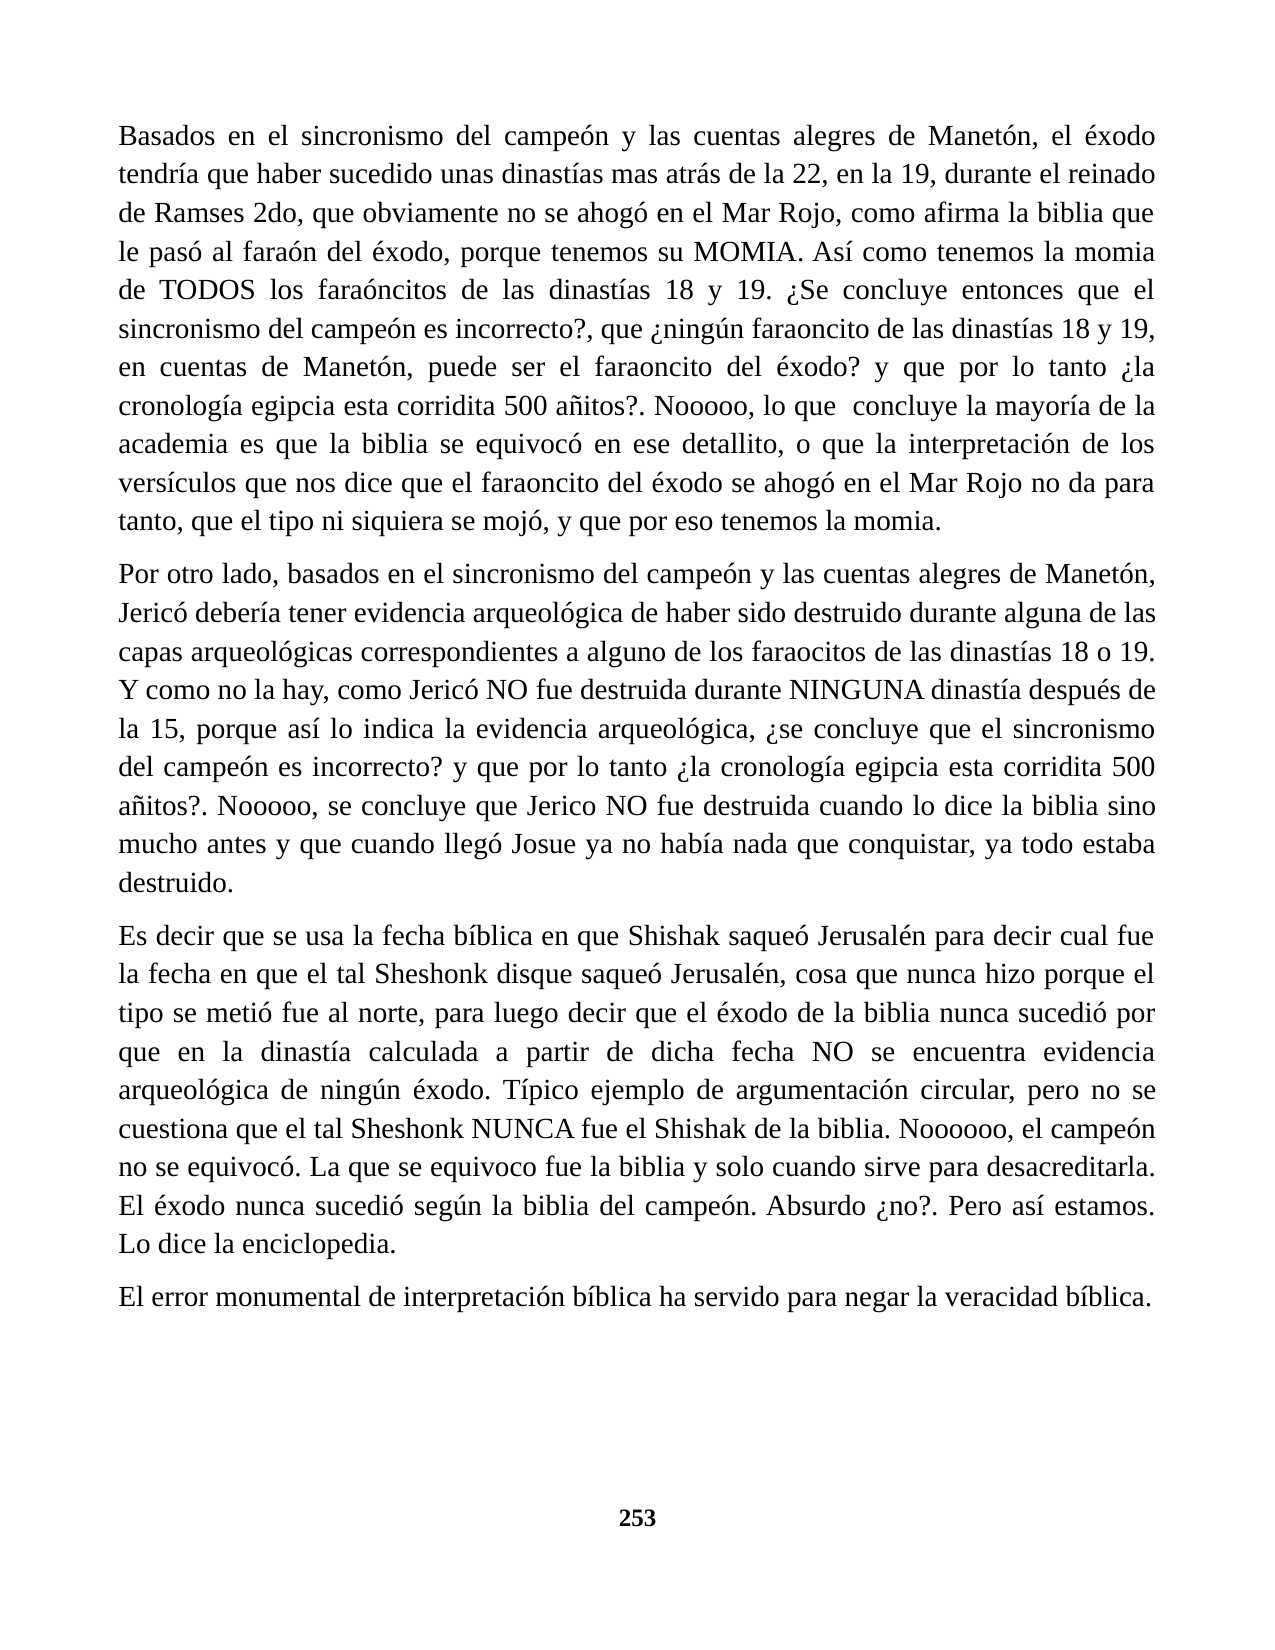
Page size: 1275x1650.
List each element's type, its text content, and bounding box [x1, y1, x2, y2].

text Es decir que se usa la fecha bíblica en que Shishak saqueó Jerusalén para decir cual fue la fecha en que el tal Sheshonk disque saqueó Jerusalén, cosa que nunca hizo porque el tipo se metió fue al norte, para luego decir que el éxodo de la biblia nunca sucedió por que en la dinastía calculada a partir de dicha fecha NO se encuentra evidencia arqueológica de ningún éxodo. Típico ejemplo de argumentación circular, pero no se cuestiona que el tal Sheshonk NUNCA fue el Shishak de la biblia. Noooooo, el campeón no se equivocó. La que se equivoco fue la biblia y solo cuando sirve para desacreditarla. El éxodo nunca sucedió según la biblia del campeón. Absurdo ¿no?. Pero así estamos. Lo dice la enciclopedia. [118, 918, 1157, 1260]
text Basados en el sincronismo del campeón y las cuentas alegres de Manetón, el éxodo tendría que haber sucedido unas dinastías mas atrás de la 22, en la 19, durante el reinado de Ramses 2do, que obviamente no se ahogó en el Mar Rojo, como afirma la biblia que le pasó al faraón del éxodo, porque tenemos su MOMIA. Así como tenemos la momia de TODOS los faraóncitos de las dinastías 18 y 19. ¿Se concluye entonces que el sincronismo del campeón es incorrecto?, que ¿ningún faraoncito de las dinastías 18 y 19, en cuentas de Manetón, puede ser el faraoncito del éxodo? y que por lo tanto ¿la cronología egipcia esta corridita 500 añitos?. Nooooo, lo que concluye la mayoría de la academia es que la biblia se equivocó en ese detallito, o que la interpretación de los versículos que nos dice que el faraoncito del éxodo se ahogó en el Mar Rojo no da para tanto, que el tipo ni siquiera se mojó, y que por eso tenemos la momia. [118, 118, 1157, 537]
text Por otro lado, basados en el sincronismo del campeón y las cuentas alegres de Manetón, Jericó debería tener evidencia arqueológica de haber sido destruido durante alguna de las capas arqueológicas correspondientes a alguno de los faraocitos de las dinastías 18 o 19. Y como no la hay, como Jericó NO fue destruida durante NINGUNA dinastía después de la 15, porque así lo indica la evidencia arqueológica, ¿se concluye que el sincronismo del campeón es incorrecto? y que por lo tanto ¿la cronología egipcia esta corridita 500 añitos?. Nooooo, se concluye que Jerico NO fue destruida cuando lo dice la biblia sino mucho antes y que cuando llegó Josue ya no había nada que conquistar, ya todo estaba destruido. [118, 557, 1157, 898]
text El error monumental de interpretación bíblica ha servido para negar la veracidad bíblica. [118, 1279, 1157, 1313]
